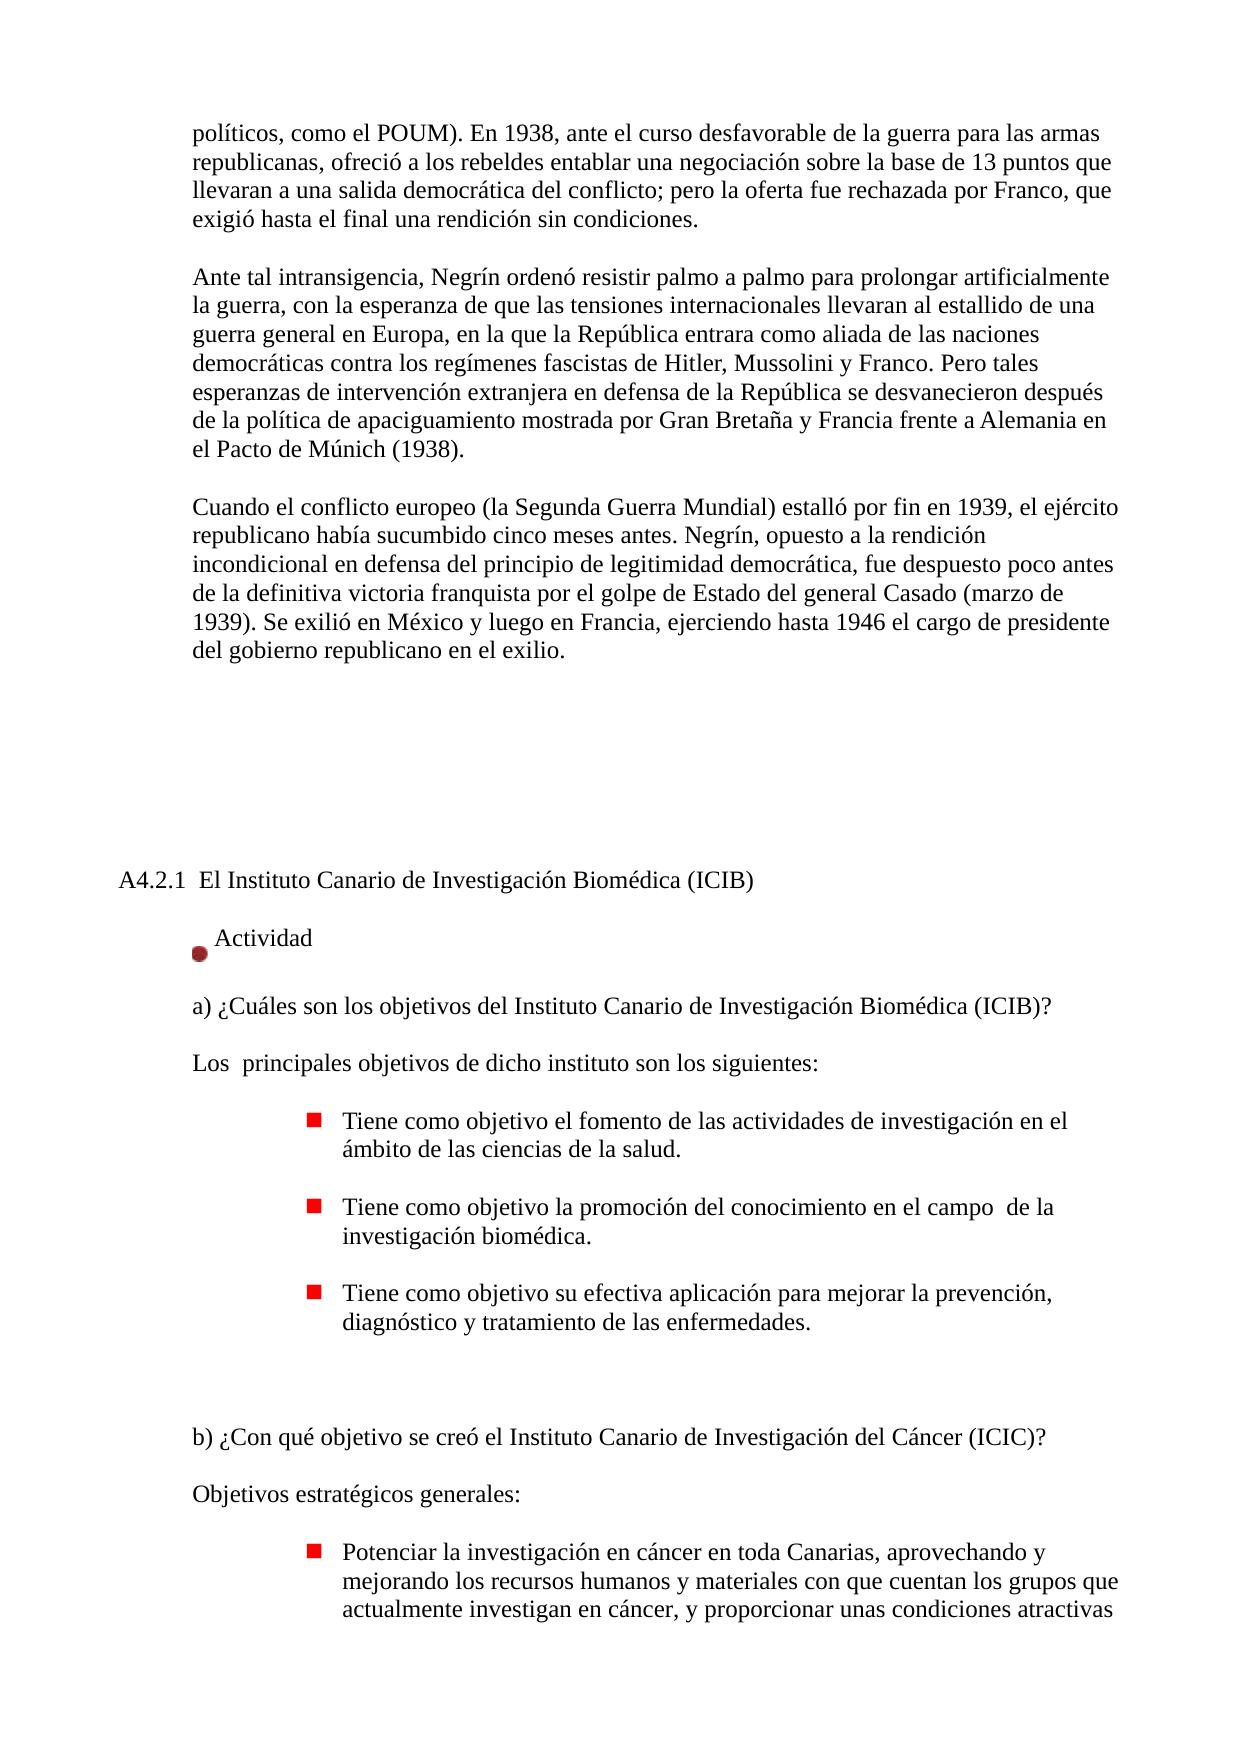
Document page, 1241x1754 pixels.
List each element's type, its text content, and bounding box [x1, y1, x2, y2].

text Cuando el conflicto europeo (la Segunda Guerra Mundial) estalló por fin en 1939, el ejército republicano había sucumbido cinco meses antes. Negrín, opuesto a la rendición incondicional en defensa del principio de legitimidad democrática, fue despuesto poco antes de la definitiva victoria franquista por el golpe de Estado del general Casado (marzo de 1939). Se exilió en México y luego en Francia, ejerciendo hasta 1946 el cargo de presidente del gobierno republicano en el exilio. [192, 492, 1122, 664]
list Potenciar la investigación en cáncer en toda Canarias, aprovechando y mejorando los recursos humanos y materiales con que cuentan los grupos que actualmente investigan en cáncer, y proporcionar unas condiciones atractivas [304, 1537, 1122, 1623]
text b) ¿Con qué objetivo se creó el Instituto Canario de Investigación del Cáncer (ICIC)? [192, 1393, 1122, 1451]
list Tiene como objetivo el fomento de las actividades de investigación en el ámbito de las ciencias de la salud. [304, 1106, 1122, 1163]
list Tiene como objetivo la promoción del conocimiento en el campo de la investigación biomédica. [304, 1192, 1122, 1249]
picture [192, 946, 208, 962]
text Los principales objetivos de dicho instituto son los siguientes: [192, 1048, 1122, 1077]
text Objetivos estratégicos generales: [192, 1479, 1122, 1508]
text Ante tal intransigencia, Negrín ordenó resistir palmo a palmo para prolongar artificialmente la guerra, con la esperanza de que las tensiones internacionales llevaran al estallido de una guerra general en Europa, en la que la República entrara como aliada de las naciones democráticas contra los regímenes fascistas de Hitler, Mussolini y Franco. Pero tales esperanzas de intervención extranjera en defensa de la República se desvanecieron después de la política de apaciguamiento mostrada por Gran Bretaña y Francia frente a Alemania en el Pacto de Múnich (1938). [192, 262, 1122, 463]
text a) ¿Cuáles son los objetivos del Instituto Canario de Investigación Biomédica (ICIB)? [192, 991, 1122, 1019]
text A4.2.1 El Instituto Canario de Investigación Biomédica (ICIB) [118, 866, 1122, 894]
list Tiene como objetivo su efectiva aplicación para mejorar la prevención, diagnóstico y tratamiento de las enfermedades. [304, 1278, 1122, 1336]
text Actividad [192, 923, 1122, 962]
text políticos, como el POUM). En 1938, ante el curso desfavorable de la guerra para las armas republicanas, ofreció a los rebeldes entablar una negociación sobre la base de 13 puntos que llevaran a una salida democrática del conflicto; pero la oferta fue rechazada por Franco, que exigió hasta el final una rendición sin condiciones. [192, 118, 1122, 233]
